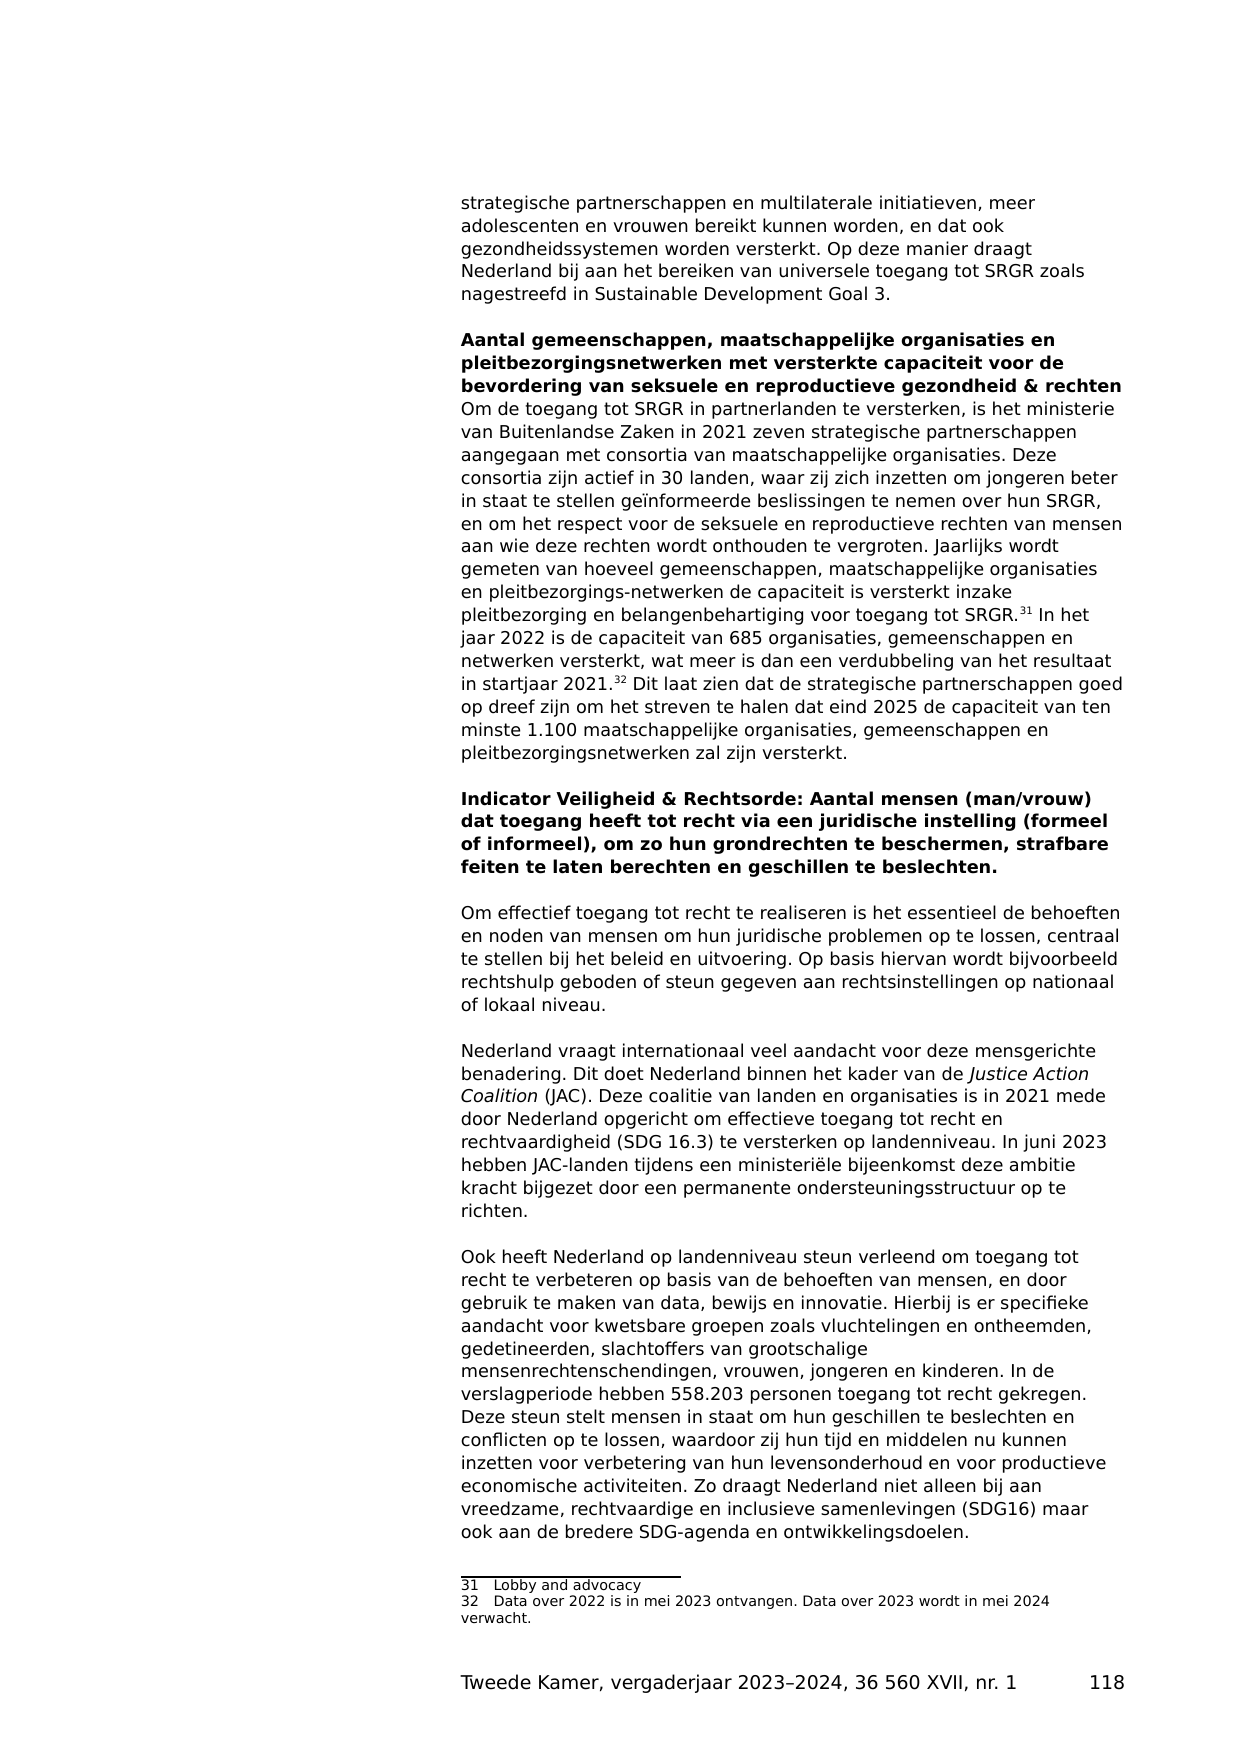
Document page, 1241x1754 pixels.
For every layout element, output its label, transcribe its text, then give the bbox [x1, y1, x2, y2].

text __Data over 2022 is in mei 2023 ontvangen. Data over 2023 wordt in mei 2024 verwacht. [461, 1593, 1125, 1627]
text __Lobby and advocacy [461, 1577, 1125, 1593]
text Ook heeft Nederland op landenniveau steun verleend om toegang tot recht te verbeteren op basis van de behoeften van mensen, en door gebruik te maken van data, bewijs en innovatie. Hierbij is er specifieke aandacht voor kwetsbare groepen zoals vluchtelingen en ontheemden, gedetineerden, slachtoffers van grootschalige mensenrechtenschendingen, vrouwen, jongeren en kinderen. In de verslagperiode hebben 558.203 personen toegang tot recht gekregen. Deze steun stelt mensen in staat om hun geschillen te beslechten en conflicten op te lossen, waardoor zij hun tijd en middelen nu kunnen inzetten voor verbetering van hun levensonderhoud en voor productieve economische activiteiten. Zo draagt Nederland niet alleen bij aan vreedzame, rechtvaardige en inclusieve samenlevingen (SDG16) maar ook aan de bredere SDG-agenda en ontwikkelingsdoelen. [461, 1245, 1125, 1543]
text Nederland vraagt internationaal veel aandacht voor deze mensgerichte benadering. Dit doet Nederland binnen het kader van de Justice Action Coalition (JAC). Deze coalitie van landen en organisaties is in 2021 mede door Nederland opgericht om effectieve toegang tot recht en rechtvaardigheid (SDG 16.3) te versterken op landenniveau. In juni 2023 hebben JAC-landen tijdens een ministeriële bijeenkomst deze ambitie kracht bijgezet door een permanente ondersteuningsstructuur op te richten. [461, 1039, 1125, 1222]
text Om effectief toegang tot recht te realiseren is het essentieel de behoeften en noden van mensen om hun juridische problemen op te lossen, centraal te stellen bij het beleid en uitvoering. Op basis hiervan wordt bijvoorbeeld rechtshulp geboden of steun gegeven aan rechtsinstellingen op nationaal of lokaal niveau. [461, 901, 1125, 1016]
text strategische partnerschappen en multilaterale initiatieven, meer adolescenten en vrouwen bereikt kunnen worden, en dat ook gezondheidssystemen worden versterkt. Op deze manier draagt Nederland bij aan het bereiken van universele toegang tot SRGR zoals nagestreefd in Sustainable Development Goal 3. [461, 191, 1125, 305]
text Indicator Veiligheid & Rechtsorde: Aantal mensen (man/vrouw) dat toegang heeft tot recht via een juridische instelling (formeel of informeel), om zo hun grondrechten te beschermen, strafbare feiten te laten berechten en geschillen te beslechten. [461, 787, 1125, 878]
text Aantal gemeenschappen, maatschappelijke organisaties en pleitbezorgingsnetwerken met versterkte capaciteit voor de bevordering van seksuele en reproductieve gezondheid & rechten Om de toegang tot SRGR in partnerlanden te versterken, is het ministerie van Buitenlandse Zaken in 2021 zeven strategische partnerschappen aangegaan met consortia van maatschappelijke organisaties. Deze consortia zijn actief in 30 landen, waar zij zich inzetten om jongeren beter in staat te stellen geïnformeerde beslissingen te nemen over hun SRGR, en om het respect voor de seksuele en reproductieve rechten van mensen aan wie deze rechten wordt onthouden te vergroten. Jaarlijks wordt gemeten van hoeveel gemeenschappen, maatschappelijke organisaties en pleitbezorgings-netwerken de capaciteit is versterkt inzake pleitbezorging en belangenbehartiging voor toegang tot SRGR. In het jaar 2022 is de capaciteit van 685 organisaties, gemeenschappen en netwerken versterkt, wat meer is dan een verdubbeling van het resultaat in startjaar 2021. Dit laat zien dat de strategische partnerschappen goed op dreef zijn om het streven te halen dat eind 2025 de capaciteit van ten minste 1.100 maatschappelijke organisaties, gemeenschappen en pleitbezorgingsnetwerken zal zijn versterkt. [461, 328, 1125, 764]
